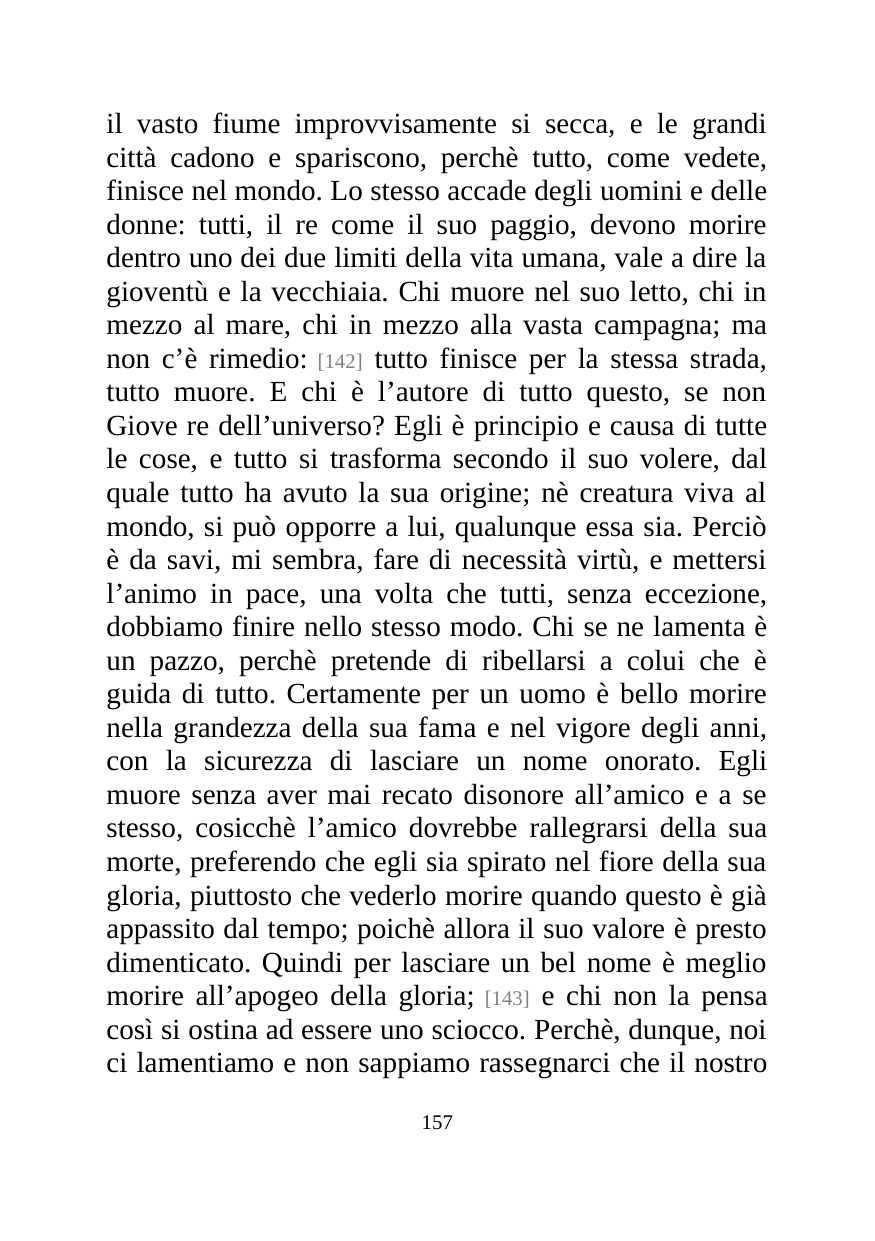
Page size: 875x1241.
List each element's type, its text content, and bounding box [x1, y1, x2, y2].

text il vasto fiume improvvisamente si secca, e le grandi città cadono e spariscono, perchè tutto, come vedete, finisce nel mondo. Lo stesso accade degli uomini e delle donne: tutti, il re come il suo paggio, devono morire dentro uno dei due limiti della vita umana, vale a dire la gioventù e la vecchiaia. Chi muore nel suo letto, chi in mezzo al mare, chi in mezzo alla vasta campagna; ma non c’è rimedio: [142] tutto finisce per la stessa strada, tutto muore. E chi è l’autore di tutto questo, se non Giove re dell’universo? Egli è principio e causa di tutte le cose, e tutto si trasforma secondo il suo volere, dal quale tutto ha avuto la sua origine; nè creatura viva al mondo, si può opporre a lui, qualunque essa sia. Perciò è da savi, mi sembra, fare di necessità virtù, e mettersi l’animo in pace, una volta che tutti, senza eccezione, dobbiamo finire nello stesso modo. Chi se ne lamenta è un pazzo, perchè pretende di ribellarsi a colui che è guida di tutto. Certamente per un uomo è bello morire nella grandezza della sua fama e nel vigore degli anni, con la sicurezza di lasciare un nome onorato. Egli muore senza aver mai recato disonore all’amico e a se stesso, cosicchè l’amico dovrebbe rallegrarsi della sua morte, preferendo che egli sia spirato nel fiore della sua gloria, piuttosto che vederlo morire quando questo è già appassito dal tempo; poichè allora il suo valore è presto dimenticato. Quindi per lasciare un bel nome è meglio morire all’apogeo della gloria; [143] e chi non la pensa così si ostina ad essere uno sciocco. Perchè, dunque, noi ci lamentiamo e non sappiamo rassegnarci che il nostro [106, 106, 768, 1079]
